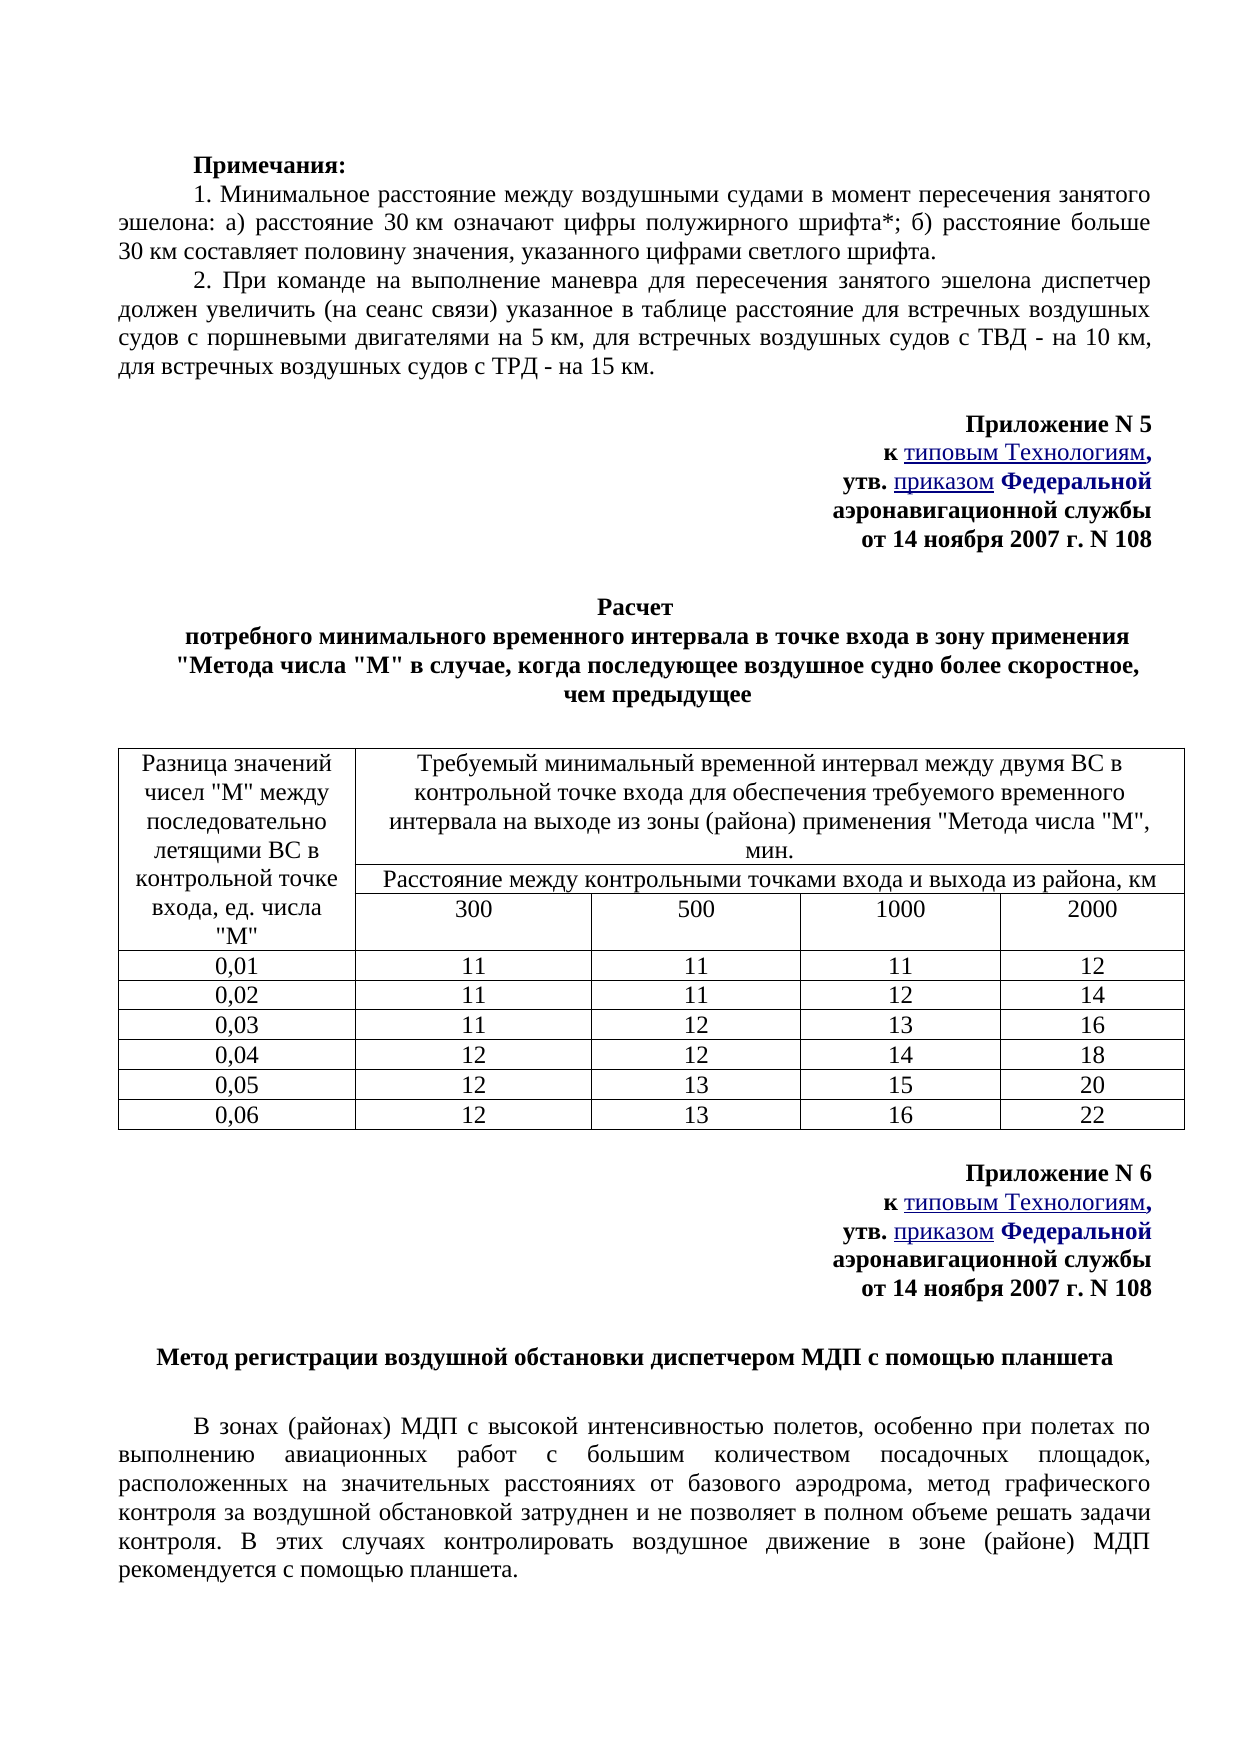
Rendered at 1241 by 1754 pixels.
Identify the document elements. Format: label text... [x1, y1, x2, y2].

text Приложение N 6 [118, 1158, 1152, 1187]
table_cell 11 [801, 951, 1000, 979]
table_cell 300 [356, 894, 591, 950]
text В зонах (районах) МДП с высокой интенсивностью полетов, особенно при полетах по выполнению авиационных работ с большим количеством посадочных площадок, расположенных на значительных расстояниях от базового аэродрома, метод графического контроля за воздушной обстановкой затруднен и не позволяет в полном объеме решать задачи контроля. В этих случаях контролировать воздушное движение в зоне (районе) МДП рекомендуется с помощью планшета. [118, 1411, 1152, 1583]
table_cell 11 [592, 981, 800, 1009]
table_cell 500 [592, 894, 800, 950]
table_cell 1000 [801, 894, 1000, 950]
table_cell 12 [592, 1010, 800, 1039]
table_cell 13 [592, 1100, 800, 1128]
text Приложение N 5 [118, 409, 1152, 437]
text аэронавигационной службы [118, 495, 1152, 524]
text от 14 ноября 2007 г. N 108 [118, 1273, 1152, 1302]
text аэронавигационной службы [118, 1244, 1152, 1273]
text утв. приказом Федеральной [118, 1216, 1152, 1244]
table_cell 0,04 [119, 1040, 355, 1069]
table_cell 0,03 [119, 1010, 355, 1039]
table_cell 0,05 [119, 1070, 355, 1099]
text к типовым Технологиям, [118, 1187, 1152, 1216]
table_cell 14 [1001, 981, 1184, 1009]
text к типовым Технологиям, [118, 437, 1152, 466]
table_cell 0,01 [119, 951, 355, 979]
text 2. При команде на выполнение маневра для пересечения занятого эшелона диспетчер должен увеличить (на сеанс связи) указанное в таблице расстояние для встречных воздушных судов с поршневыми двигателями на 5 км, для встречных воздушных судов с ТВД - на 10 км, для встречных воздушных судов с ТРД - на 15 км. [118, 265, 1152, 380]
table_cell 16 [801, 1100, 1000, 1128]
table_cell 16 [1001, 1010, 1184, 1039]
table_cell 12 [356, 1040, 591, 1069]
text Примечания: [118, 150, 1152, 179]
table_cell 11 [592, 951, 800, 979]
table_cell 22 [1001, 1100, 1184, 1128]
table_cell 11 [356, 1010, 591, 1039]
subtitle Расчет потребного минимального временного интервала в точке входа в зону применения "Метода числа "М" в случае, когда последующее воздушное судно более скоростное, чем предыдущее [118, 592, 1152, 707]
table_cell 12 [356, 1100, 591, 1128]
table_cell 15 [801, 1070, 1000, 1099]
table_cell 14 [801, 1040, 1000, 1069]
table_cell 18 [1001, 1040, 1184, 1069]
table_header Требуемый минимальный временной интервал между двумя ВС в контрольной точке входа для обеспечения требуемого временного интервала на выходе из зоны (района) применения "Метода числа "М", мин. [356, 749, 1184, 863]
table_cell 12 [1001, 951, 1184, 979]
text 1. Минимальное расстояние между воздушными судами в момент пересечения занятого эшелона: а) расстояние 30 км означают цифры полужирного шрифта*; б) расстояние больше 30 км составляет половину значения, указанного цифрами светлого шрифта. [118, 179, 1152, 265]
table_cell 0,06 [119, 1100, 355, 1128]
table_cell 12 [801, 981, 1000, 1009]
table_cell 12 [592, 1040, 800, 1069]
table_cell 20 [1001, 1070, 1184, 1099]
table_cell 0,02 [119, 981, 355, 1009]
text от 14 ноября 2007 г. N 108 [118, 524, 1152, 552]
text утв. приказом Федеральной [118, 466, 1152, 495]
table_cell 13 [592, 1070, 800, 1099]
subtitle Метод регистрации воздушной обстановки диспетчером МДП с помощью планшета [118, 1342, 1152, 1371]
table_cell 13 [801, 1010, 1000, 1039]
table_cell 11 [356, 951, 591, 979]
table_cell Расстояние между контрольными точками входа и выхода из района, км [356, 865, 1184, 893]
table_cell 12 [356, 1070, 591, 1099]
table_cell 11 [356, 981, 591, 1009]
table_cell 2000 [1001, 894, 1184, 950]
table_header Разница значений чисел "М" между последовательно летящими ВС в контрольной точке входа, ед. числа "М" [119, 749, 355, 950]
